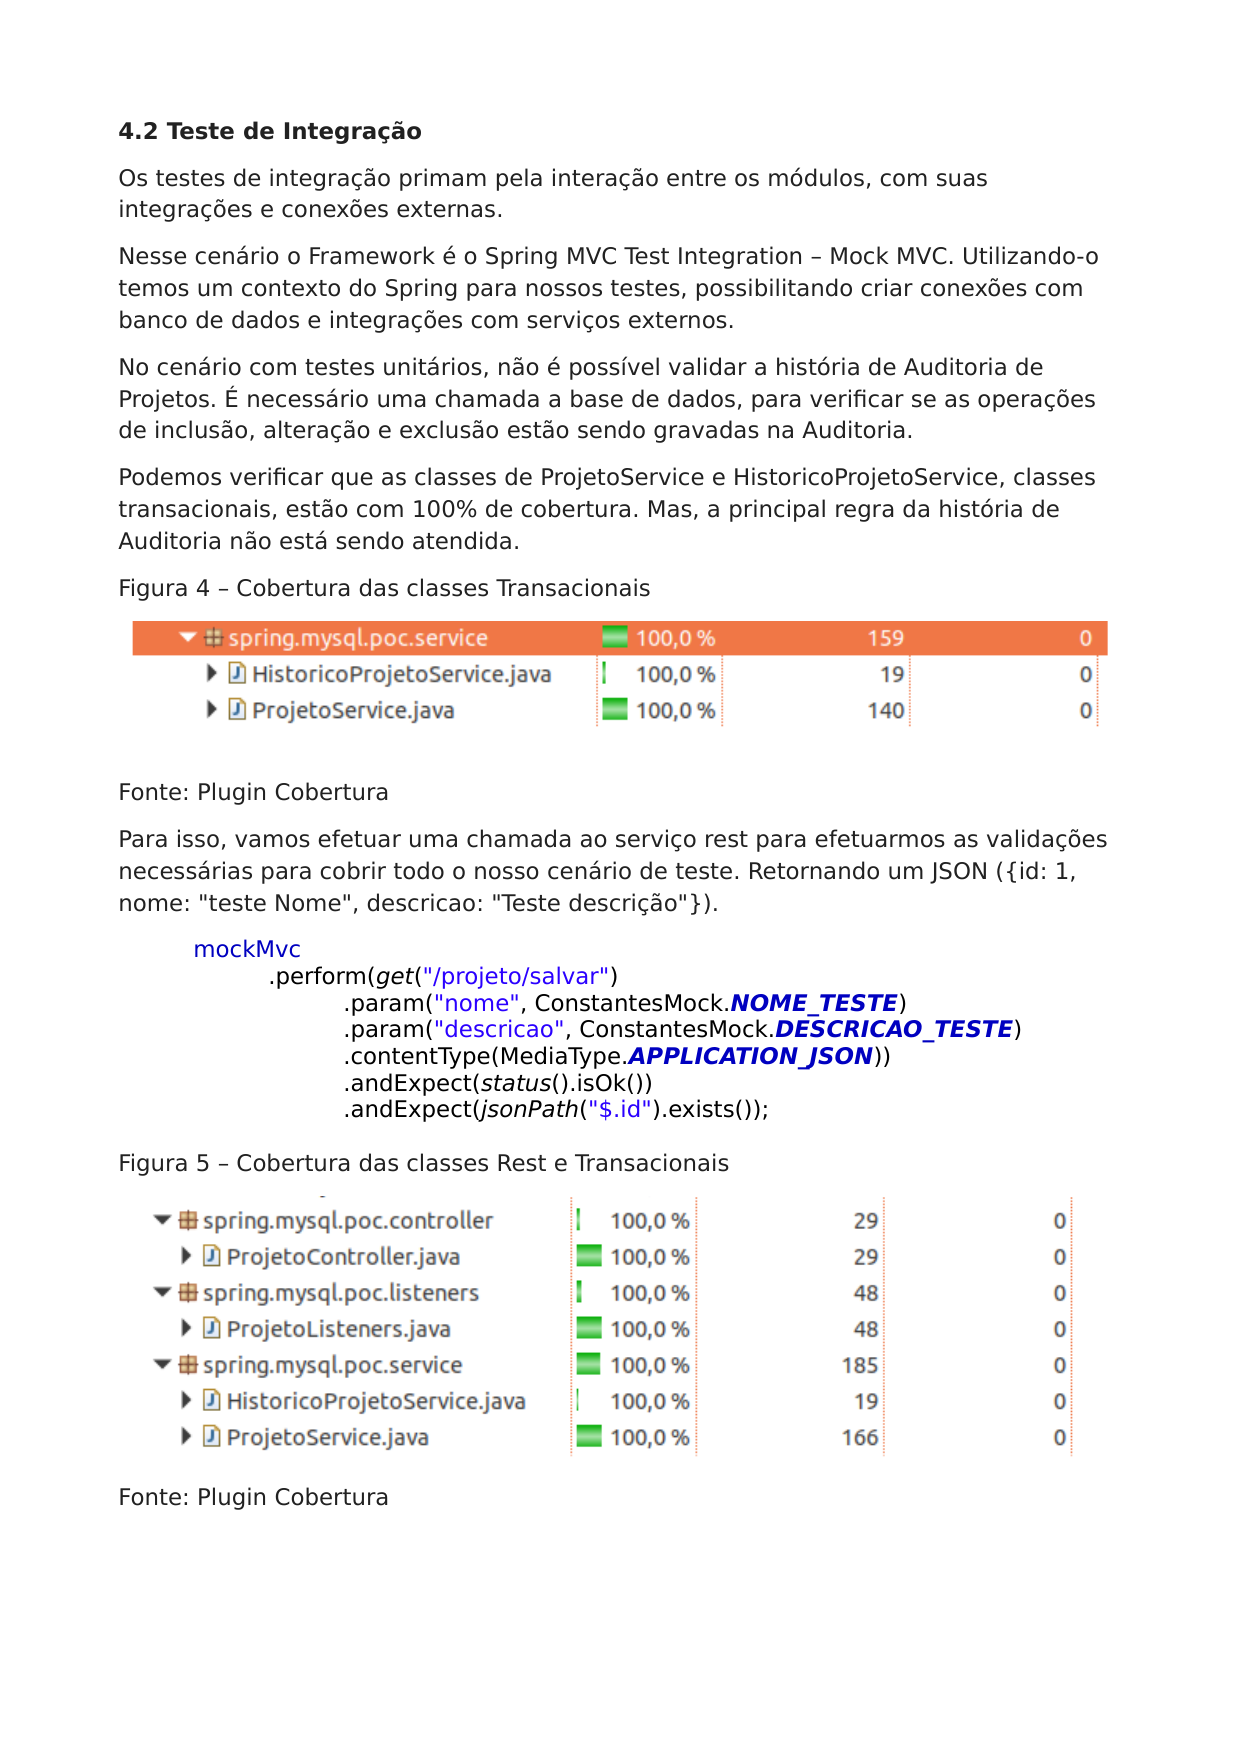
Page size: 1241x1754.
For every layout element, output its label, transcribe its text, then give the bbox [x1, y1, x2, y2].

text .andExpect(jsonPath("$.id").exists()); [118, 1097, 1122, 1123]
text mockMvc [118, 937, 1122, 963]
text Os testes de integração primam pela interação entre os módulos, com suas integrações e conexões externas. [118, 165, 1122, 223]
text 4.2 Teste de Integração [118, 118, 1122, 145]
text .param("descricao", ConstantesMock.DESCRICAO_TESTE) [118, 1017, 1122, 1043]
text .perform(get("/projeto/salvar") [118, 963, 1122, 990]
text Fonte: Plugin Cobertura [118, 779, 1122, 806]
text Nesse cenário o Framework é o Spring MVC Test Integration – Mock MVC. Utilizando-o temos um contexto do Spring para nossos testes, possibilitando criar conexões com banco de dados e integrações com serviços externos. [118, 243, 1122, 334]
text Figura 5 – Cobertura das classes Rest e Transacionais [118, 1150, 1122, 1177]
picture [132, 621, 1108, 728]
text .andExpect(status().isOk()) [118, 1070, 1122, 1097]
picture [119, 1196, 1121, 1480]
text Figura 4 – Cobertura das classes Transacionais [118, 575, 1122, 601]
text .contentType(MediaType.APPLICATION_JSON)) [118, 1043, 1122, 1070]
text .param("nome", ConstantesMock.NOME_TESTE) [118, 990, 1122, 1017]
text Para isso, vamos efetuar uma chamada ao serviço rest para efetuarmos as validações necessárias para cobrir todo o nosso cenário de teste. Retornando um JSON ({id: 1, nome: "teste Nome", descricao: "Teste descrição"}). [118, 826, 1122, 917]
text Podemos verificar que as classes de ProjetoService e HistoricoProjetoService, classes transacionais, estão com 100% de cobertura. Mas, a principal regra da história de Auditoria não está sendo atendida. [118, 464, 1122, 555]
text Fonte: Plugin Cobertura [118, 1480, 1122, 1511]
text No cenário com testes unitários, não é possível validar a história de Auditoria de Projetos. É necessário uma chamada a base de dados, para verificar se as operações de inclusão, alteração e exclusão estão sendo gravadas na Auditoria. [118, 354, 1122, 444]
